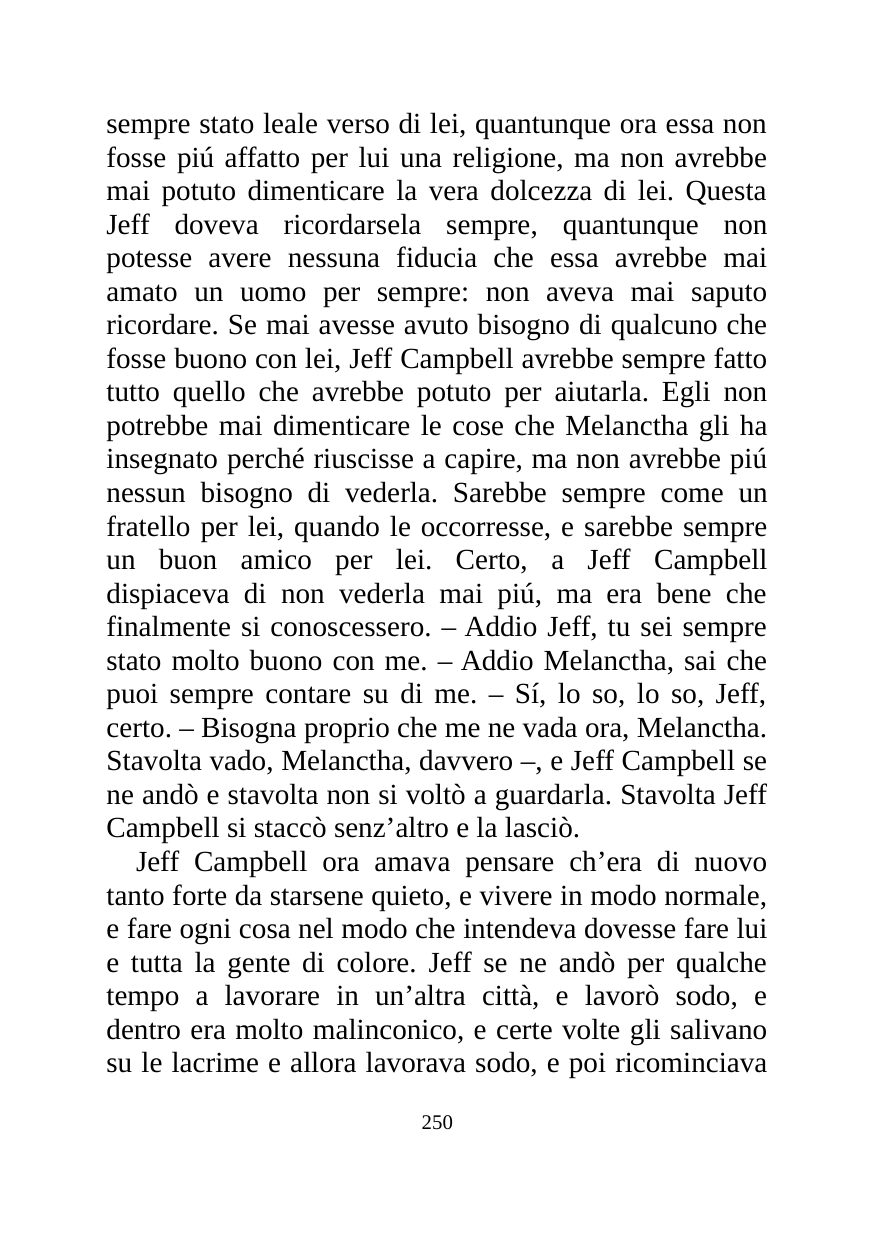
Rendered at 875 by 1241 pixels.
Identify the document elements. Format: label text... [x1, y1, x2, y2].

text sempre stato leale verso di lei, quantunque ora essa non fosse piú affatto per lui una religione, ma non avrebbe mai potuto dimenticare la vera dolcezza di lei. Questa Jeff doveva ricordarsela sempre, quantunque non potesse avere nessuna fiducia che essa avrebbe mai amato un uomo per sempre: non aveva mai saputo ricordare. Se mai avesse avuto bisogno di qualcuno che fosse buono con lei, Jeff Campbell avrebbe sempre fatto tutto quello che avrebbe potuto per aiutarla. Egli non potrebbe mai dimenticare le cose che Melanctha gli ha insegnato perché riuscisse a capire, ma non avrebbe piú nessun bisogno di vederla. Sarebbe sempre come un fratello per lei, quando le occorresse, e sarebbe sempre un buon amico per lei. Certo, a Jeff Campbell dispiaceva di non vederla mai piú, ma era bene che finalmente si conoscessero. – Addio Jeff, tu sei sempre stato molto buono con me. – Addio Melanctha, sai che puoi sempre contare su di me. – Sí, lo so, lo so, Jeff, certo. – Bisogna proprio che me ne vada ora, Melanctha. Stavolta vado, Melanctha, davvero –, e Jeff Campbell se ne andò e stavolta non si voltò a guardarla. Stavolta Jeff Campbell si staccò senz’altro e la lasciò. [106, 106, 768, 844]
text Jeff Campbell ora amava pensare ch’era di nuovo tanto forte da starsene quieto, e vivere in modo normale, e fare ogni cosa nel modo che intendeva dovesse fare lui e tutta la gente di colore. Jeff se ne andò per qualche tempo a lavorare in un’altra città, e lavorò sodo, e dentro era molto malinconico, e certe volte gli salivano su le lacrime e allora lavorava sodo, e poi ricominciava [106, 844, 768, 1079]
